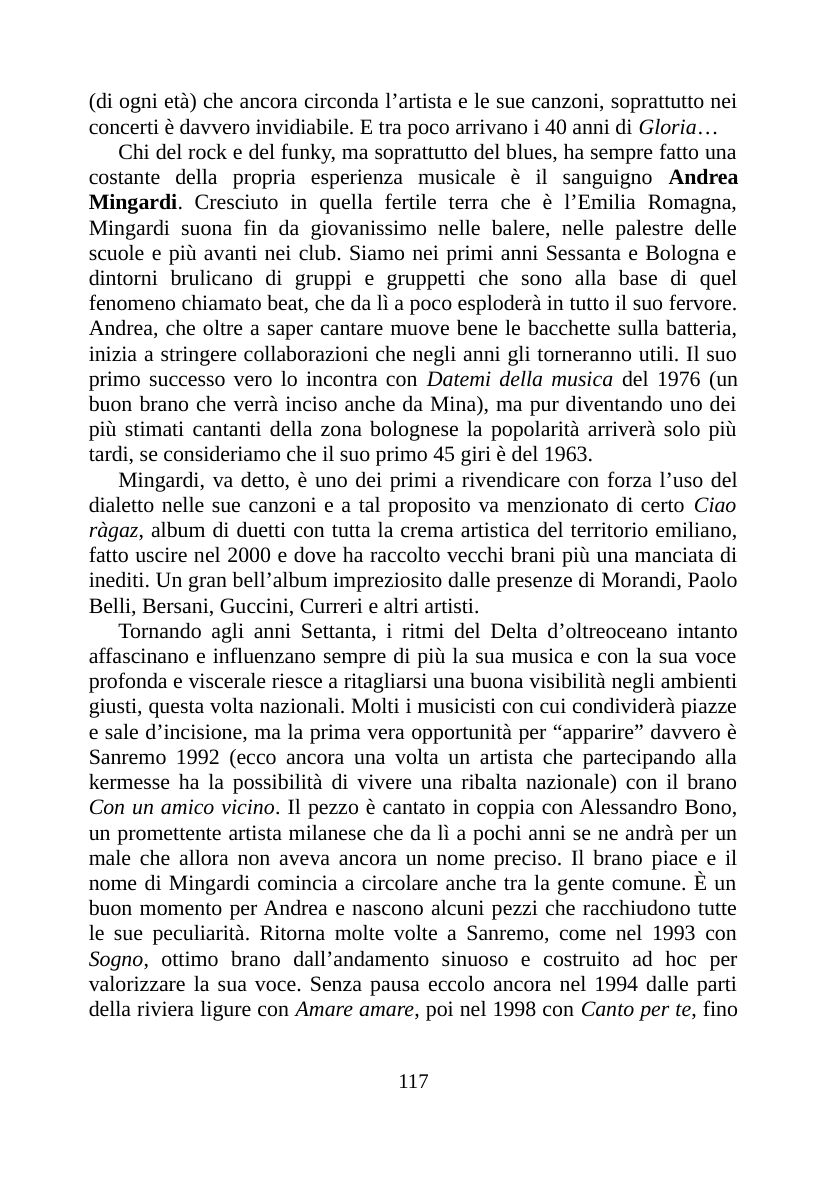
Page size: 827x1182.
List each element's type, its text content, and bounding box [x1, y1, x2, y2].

text Tornando agli anni Settanta, i ritmi del Delta d’oltreoceano intanto affascinano e influenzano sempre di più la sua musica e con la sua voce profonda e viscerale riesce a ritagliarsi una buona visibilità negli ambienti giusti, questa volta nazionali. Molti i musicisti con cui condividerà piazze e sale d’incisione, ma la prima vera opportunità per “apparire” davvero è Sanremo 1992 (ecco ancora una volta un artista che partecipando alla kermesse ha la possibilità di vivere una ribalta nazionale) con il brano Con un amico vicino. Il pezzo è cantato in coppia con Alessandro Bono, un promettente artista milanese che da lì a pochi anni se ne andrà per un male che allora non aveva ancora un nome preciso. Il brano piace e il nome di Mingardi comincia a circolare anche tra la gente comune. È un buon momento per Andrea e nascono alcuni pezzi che racchiudono tutte le sue peculiarità. Ritorna molte volte a Sanremo, come nel 1993 con Sogno, ottimo brano dall’andamento sinuoso e costruito ad hoc per valorizzare la sua voce. Senza pausa eccolo ancora nel 1994 dalle parti della riviera ligure con Amare amare, poi nel 1998 con Canto per te, fino [88, 618, 738, 1021]
text Mingardi, va detto, è uno dei primi a rivendicare con forza l’uso del dialetto nelle sue canzoni e a tal proposito va menzionato di certo Ciao ràgaz, album di duetti con tutta la crema artistica del territorio emiliano, fatto uscire nel 2000 e dove ha raccolto vecchi brani più una manciata di inediti. Un gran bell’album impreziosito dalle presenze di Morandi, Paolo Belli, Bersani, Guccini, Curreri e altri artisti. [88, 467, 738, 618]
text Chi del rock e del funky, ma soprattutto del blues, ha sempre fatto una costante della propria esperienza musicale è il sanguigno Andrea Mingardi. Cresciuto in quella fertile terra che è l’Emilia Romagna, Mingardi suona fin da giovanissimo nelle balere, nelle palestre delle scuole e più avanti nei club. Siamo nei primi anni Sessanta e Bologna e dintorni brulicano di gruppi e gruppetti che sono alla base di quel fenomeno chiamato beat, che da lì a poco esploderà in tutto il suo fervore. Andrea, che oltre a saper cantare muove bene le bacchette sulla batteria, inizia a stringere collaborazioni che negli anni gli torneranno utili. Il suo primo successo vero lo incontra con Datemi della musica del 1976 (un buon brano che verrà inciso anche da Mina), ma pur diventando uno dei più stimati cantanti della zona bolognese la popolarità arriverà solo più tardi, se consideriamo che il suo primo 45 giri è del 1963. [88, 139, 738, 467]
text (di ogni età) che ancora circonda l’artista e le sue canzoni, soprattutto nei concerti è davvero invidiabile. E tra poco arrivano i 40 anni di Gloria… [88, 88, 738, 139]
